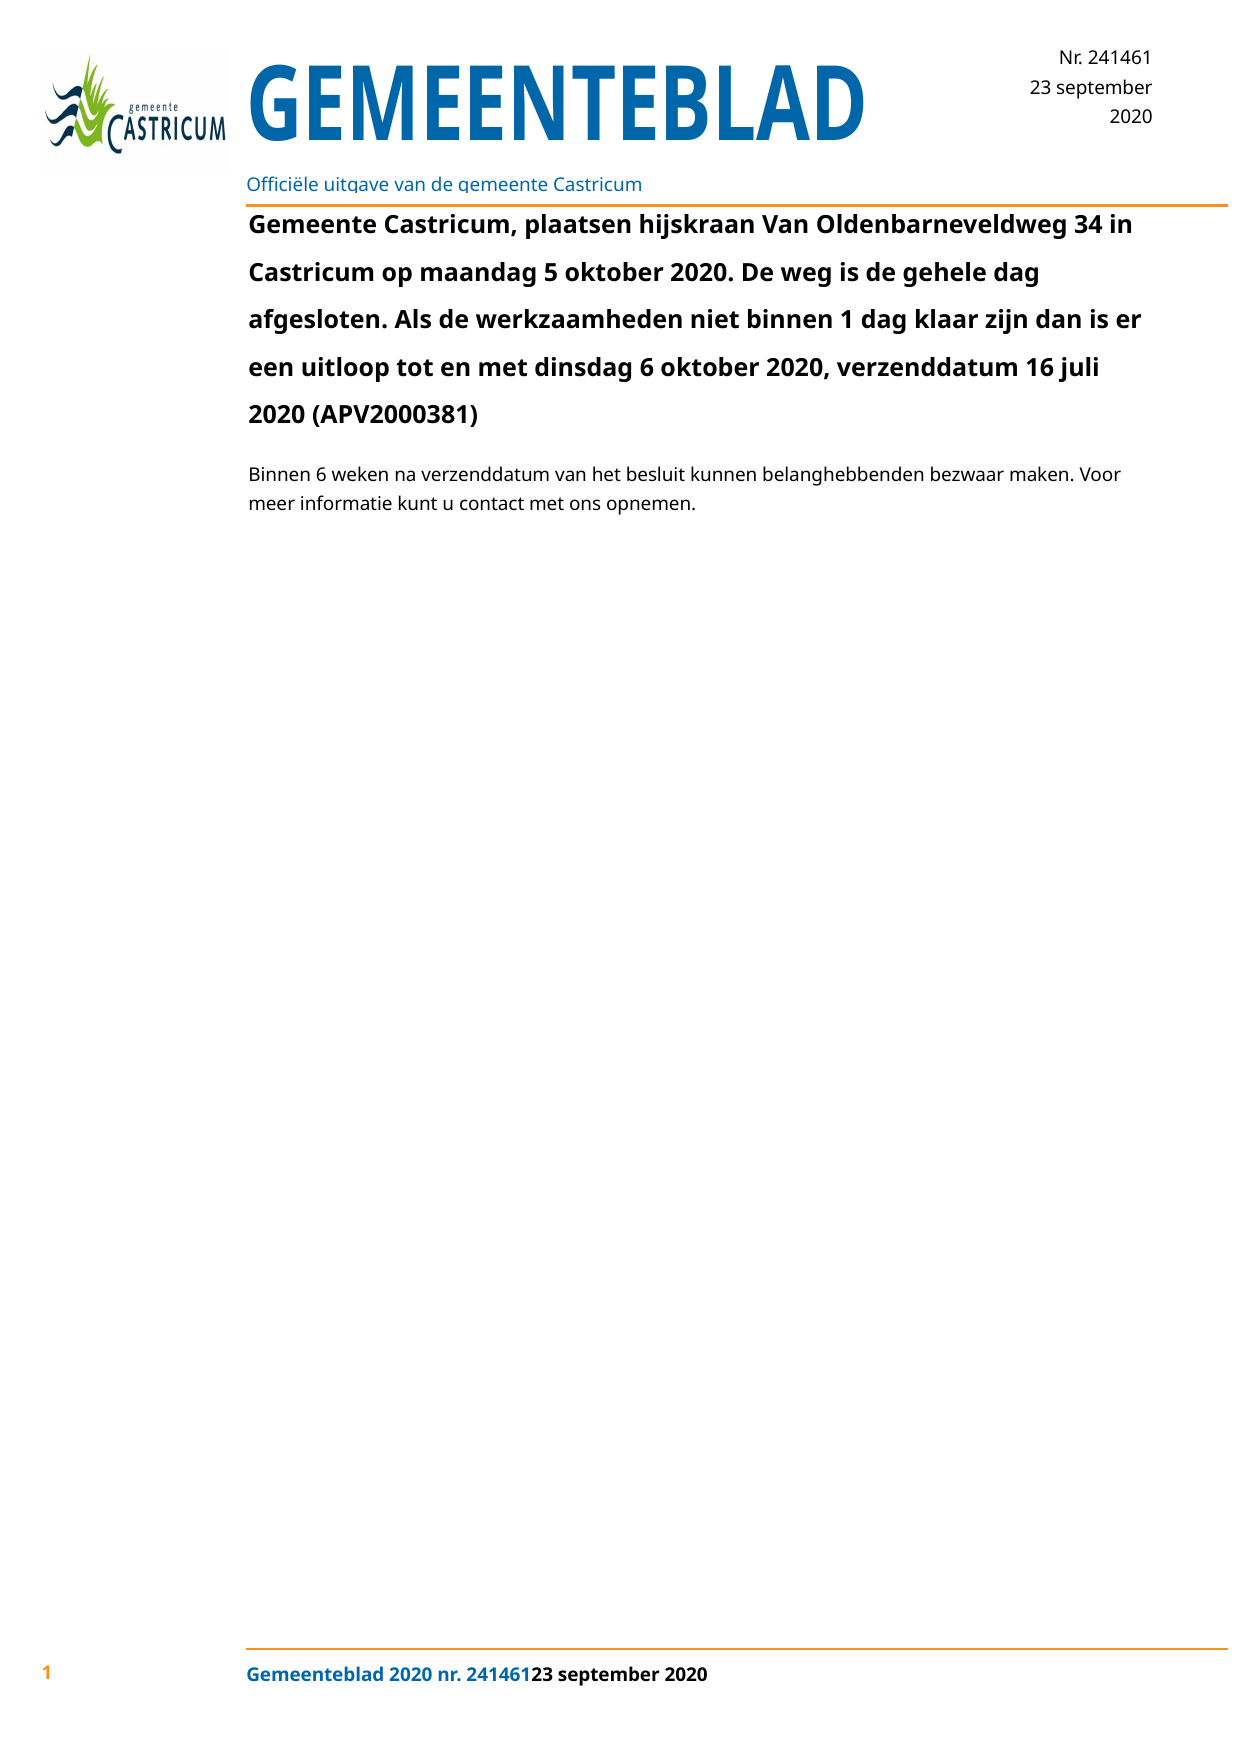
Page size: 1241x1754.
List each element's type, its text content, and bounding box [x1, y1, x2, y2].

text Gemeente Castricum, plaatsen hijskraan Van Oldenbarneveldweg 34 in Castricum op maandag 5 oktober 2020. De weg is de gehele dag afgesloten. Als de werkzaamheden niet binnen 1 dag klaar zijn dan is er een uitloop tot en met dinsdag 6 oktober 2020, verzenddatum 16 juli 2020 (APV2000381) [248, 207, 1152, 431]
picture [41, 47, 231, 172]
text Binnen 6 weken na verzenddatum van het besluit kunnen belanghebbenden bezwaar maken. Voor meer informatie kunt u contact met ons opnemen. [248, 461, 1152, 516]
